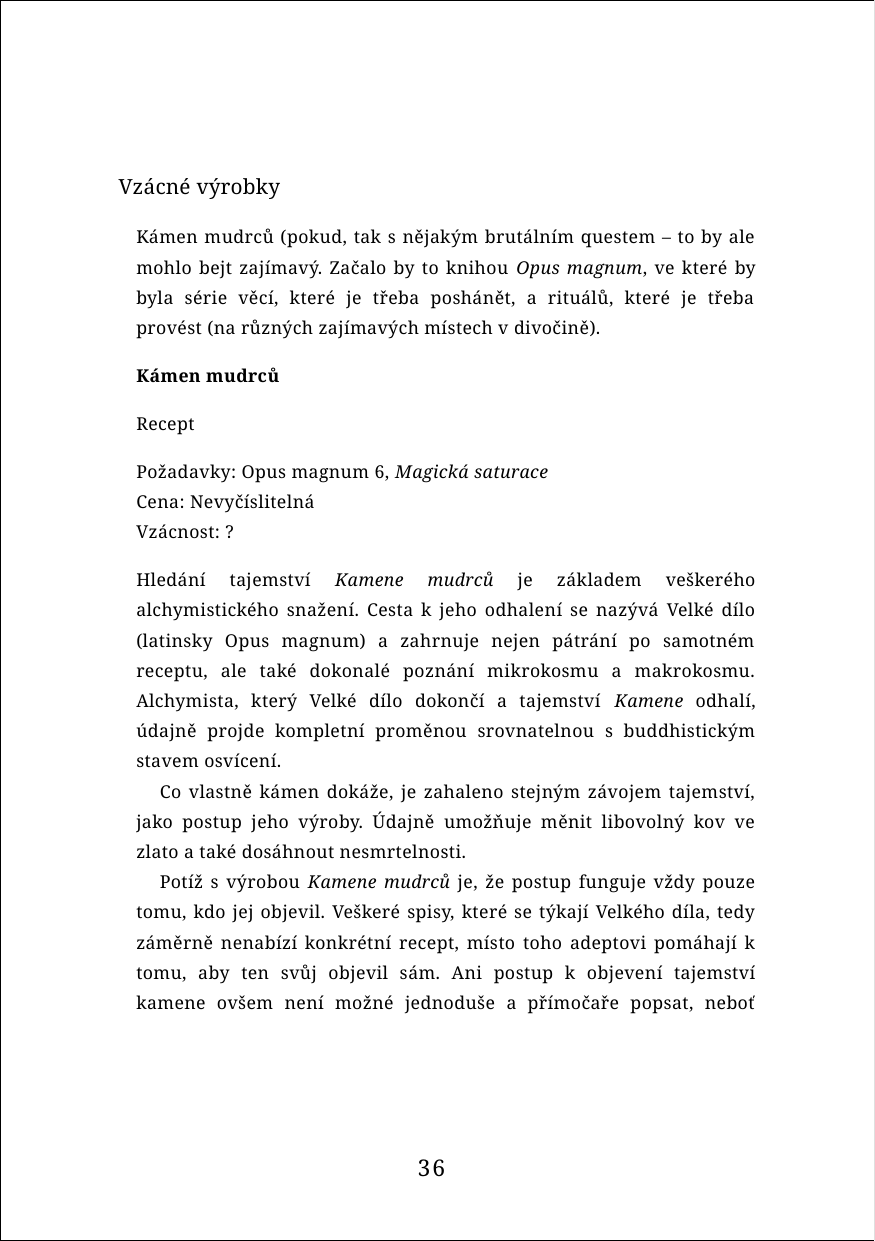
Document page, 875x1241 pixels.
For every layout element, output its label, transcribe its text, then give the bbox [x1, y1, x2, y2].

text Kámen mudrců (pokud, tak s nějakým brutálním questem – to by ale mohlo bejt zajímavý. Začalo by to knihou Opus magnum, ve které by byla série věcí, které je třeba poshánět, a rituálů, které je třeba provést (na různých zajímavých místech v divočině). [136, 225, 756, 340]
text Kámen mudrců [136, 363, 756, 388]
text Požadavky: Opus magnum 6, Magická saturace Cena: Nevyčíslitelná Vzácnost: ? [136, 459, 756, 544]
text Vzácné výrobky [118, 172, 756, 200]
text Hledání tajemství Kamene mudrců je základem veškerého alchymistického snažení. Cesta k jeho odhalení se nazývá Velké dílo (latinsky Opus magnum) a zahrnuje nejen pátrání po samotném receptu, ale také dokonalé poznání mikrokosmu a makrokosmu. Alchymista, který Velké dílo dokončí a tajemství Kamene odhalí, údajně projde kompletní proměnou srovnatelnou s buddhistickým stavem osvícení. Co vlastně kámen dokáže, je zahaleno stejným závojem tajemství, jako postup jeho výroby. Údajně umožňuje měnit libovolný kov ve zlato a také dosáhnout nesmrtelnosti. Potíž s výrobou Kamene mudrců je, že postup funguje vždy pouze tomu, kdo jej objevil. Veškeré spisy, které se týkají Velkého díla, tedy záměrně nenabízí konkrétní recept, místo toho adeptovi pomáhají k tomu, aby ten svůj objevil sám. Ani postup k objevení tajemství kamene ovšem není možné jednoduše a přímočaře popsat, neboť [136, 568, 756, 1015]
text Recept [136, 411, 756, 436]
